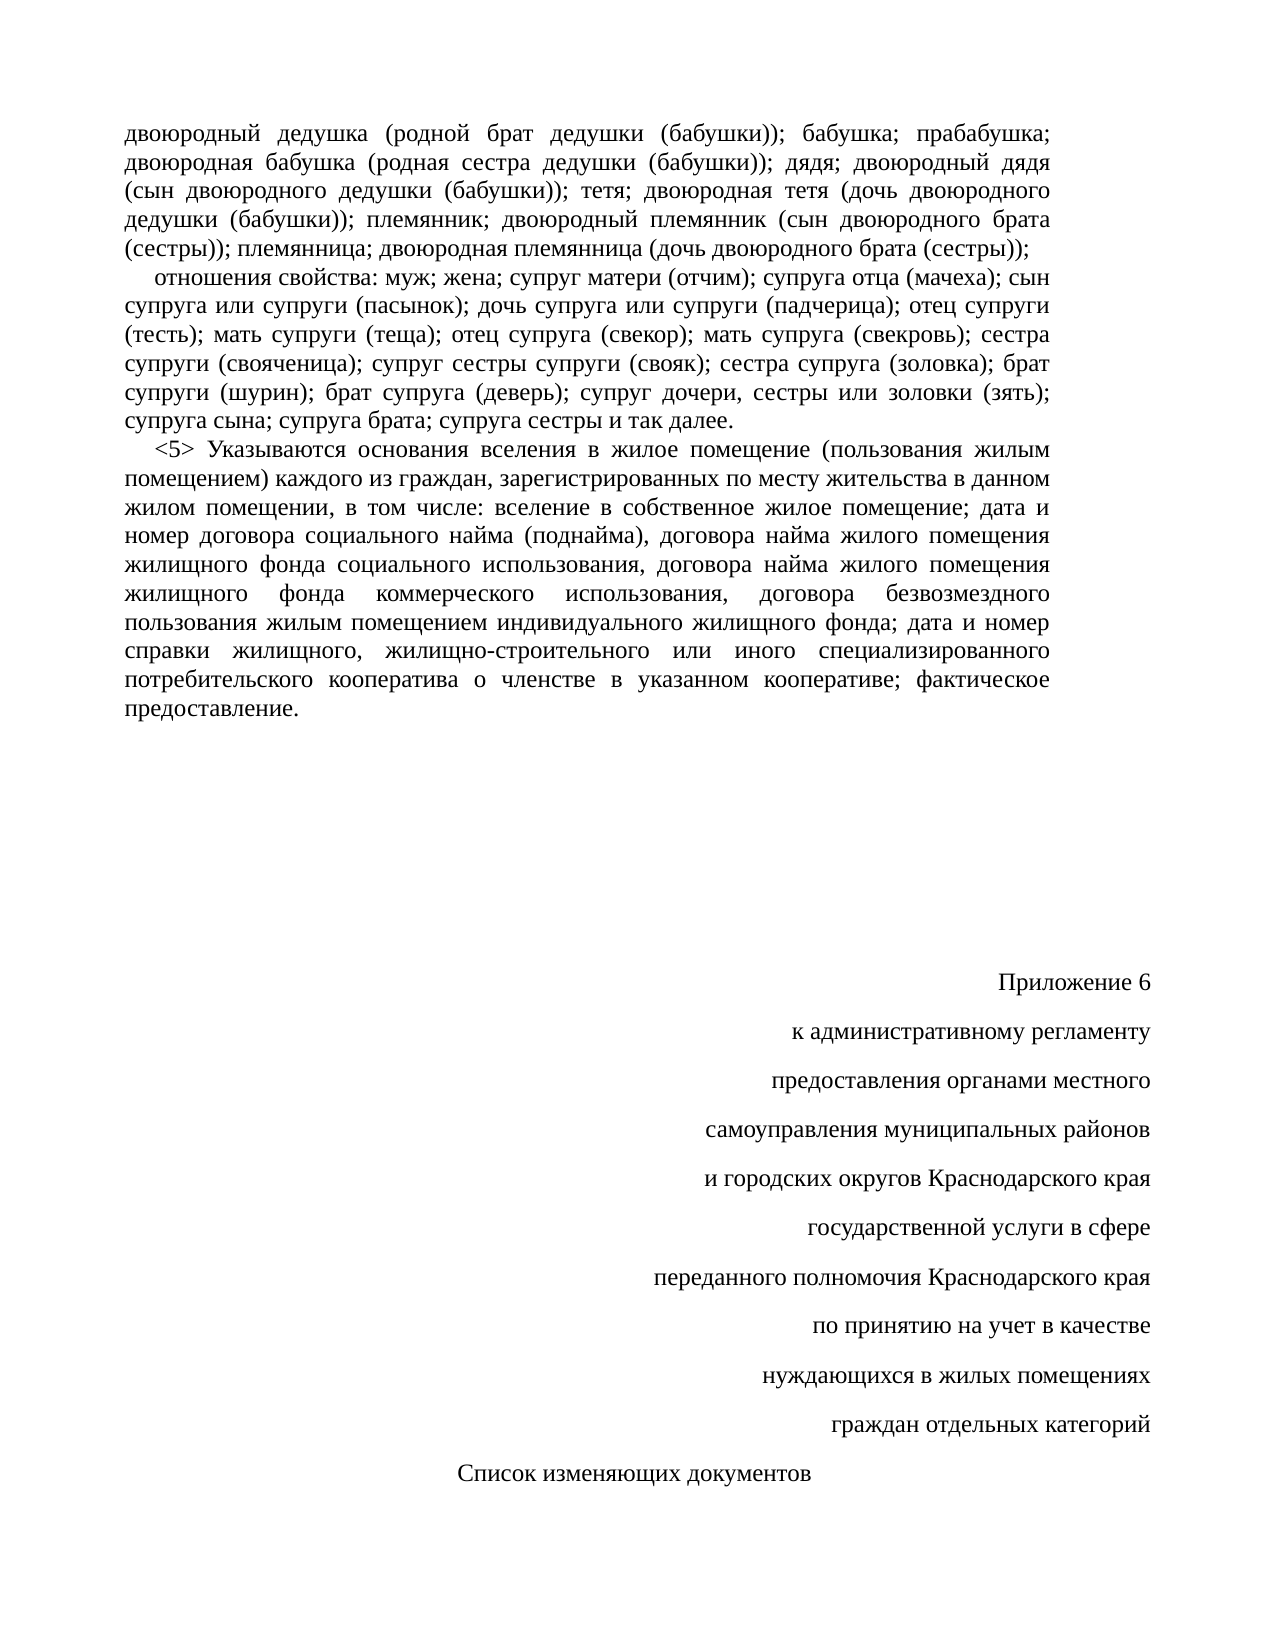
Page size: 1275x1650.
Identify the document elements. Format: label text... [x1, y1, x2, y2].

text самоуправления муниципальных районов [118, 1114, 1157, 1143]
text к административному регламенту [118, 1016, 1157, 1045]
text граждан отдельных категорий [118, 1409, 1157, 1437]
text переданного полномочия Краснодарского края [118, 1262, 1157, 1290]
text по принятию на учет в качестве [118, 1311, 1157, 1339]
text государственной услуги в сфере [118, 1212, 1157, 1241]
table_cell двоюродный дедушка (родной брат дедушки (бабушки)); бабушка; прабабушка; двоюродная бабушка (родная сестра дедушки (бабушки)); дядя; двоюродный дядя (сын двоюродного дедушки (бабушки)); тетя; двоюродная тетя (дочь двоюродного дедушки (бабушки)); племянник; двоюродный племянник (сын двоюродного брата (сестры)); племянница; двоюродная племянница (дочь двоюродного брата (сестры)); отношения свойства: муж; жена; супруг матери (отчим); супруга отца (мачеха); сын супруга или супруги (пасынок); дочь супруга или супруги (падчерица); отец супруги (тесть); мать супруги (теща); отец супруга (свекор); мать супруга (свекровь); сестра супруги (свояченица); супруг сестры супруги (свояк); сестра супруга (золовка); брат супруги (шурин); брат супруга (деверь); супруг дочери, сестры или золовки (зять); супруга сына; супруга брата; супруга сестры и так далее. <5> Указываются основания вселения в жилое помещение (пользования жилым помещением) каждого из граждан, зарегистрированных по месту жительства в данном жилом помещении, в том числе: вселение в собственное жилое помещение; дата и номер договора социального найма (поднайма), договора найма жилого помещения жилищного фонда социального использования, договора найма жилого помещения жилищного фонда коммерческого использования, договора безвозмездного пользования жилым помещением индивидуального жилищного фонда; дата и номер справки жилищного, жилищно-строительного или иного специализированного потребительского кооператива о членстве в указанном кооперативе; фактическое предоставление. [118, 118, 1057, 722]
text предоставления органами местного [118, 1065, 1157, 1094]
text Приложение 6 [118, 967, 1157, 996]
text и городских округов Краснодарского края [118, 1163, 1157, 1192]
text нуждающихся в жилых помещениях [118, 1360, 1157, 1388]
text Список изменяющих документов [118, 1458, 1157, 1487]
